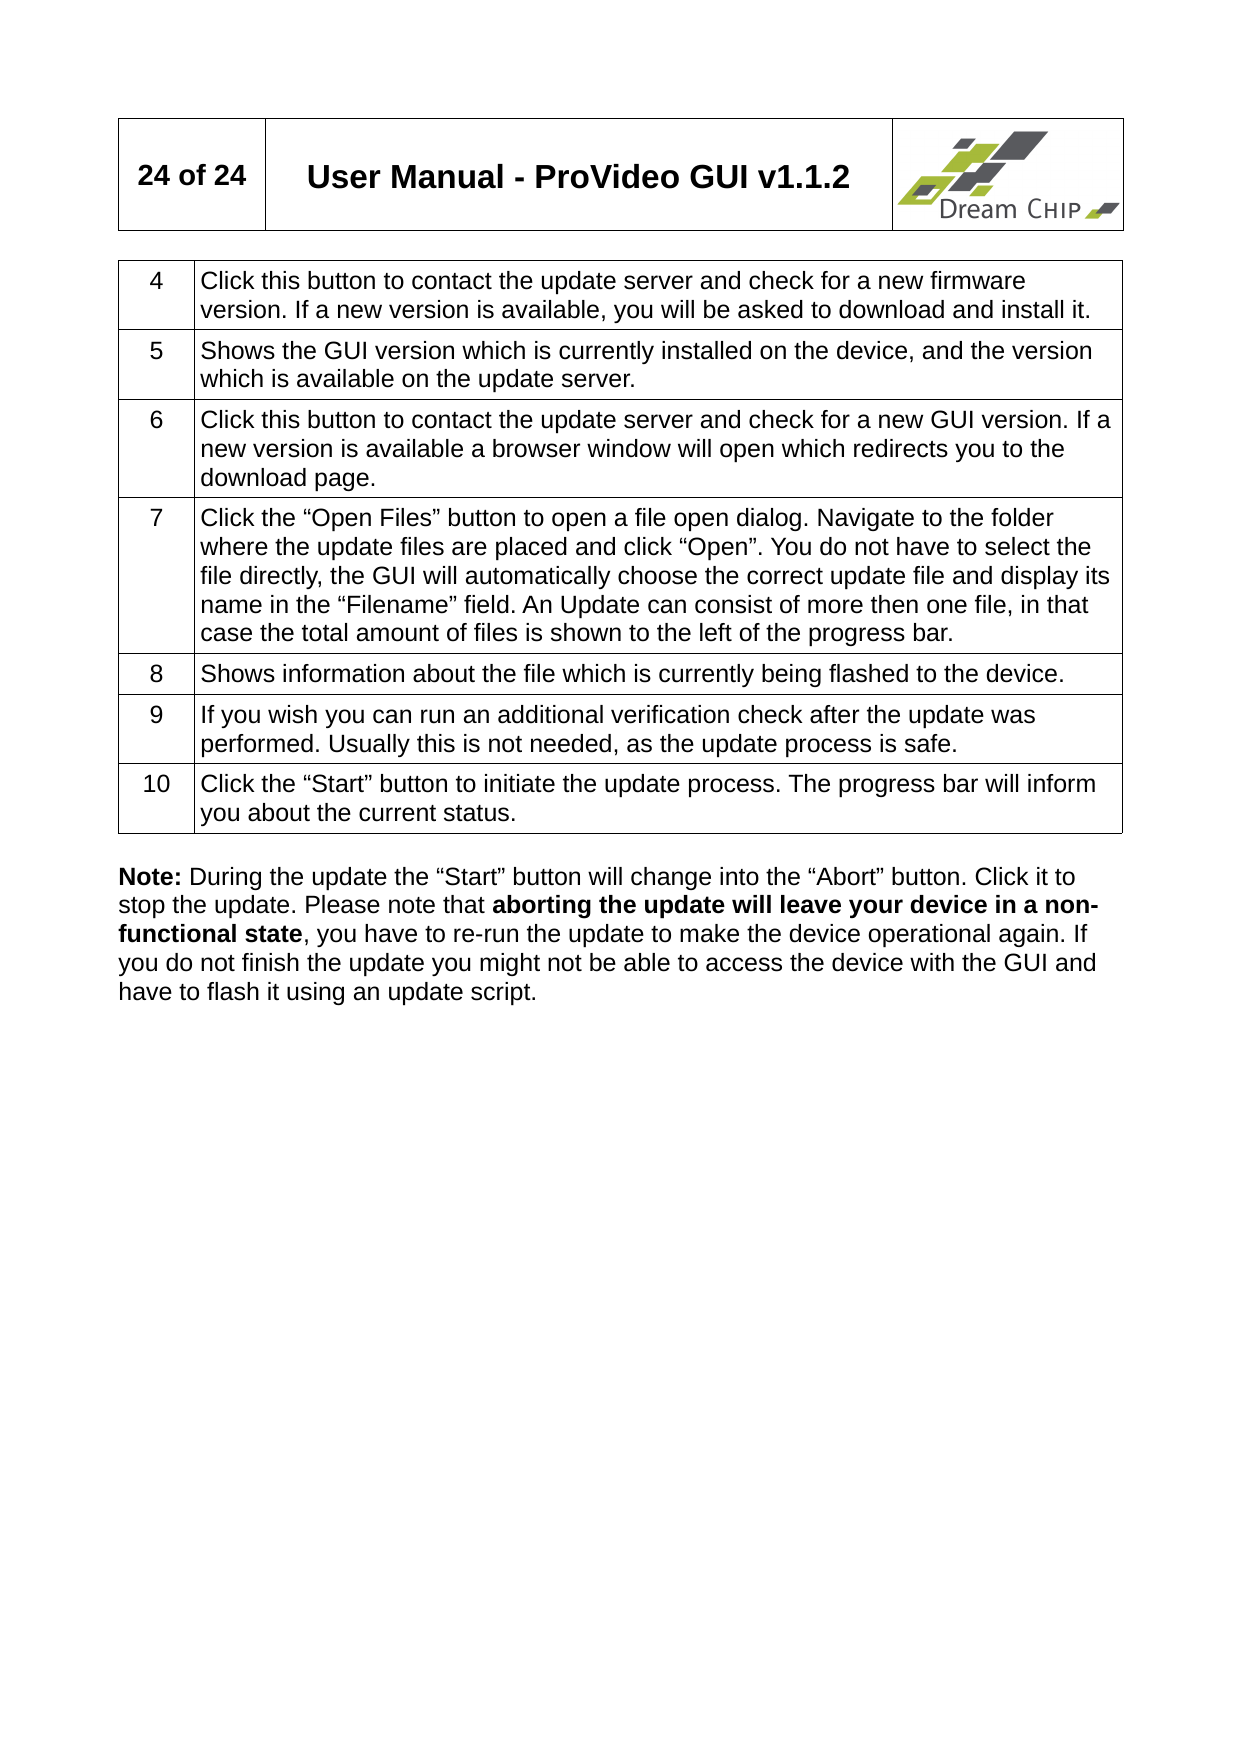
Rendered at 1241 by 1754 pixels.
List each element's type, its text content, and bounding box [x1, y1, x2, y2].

picture [897, 130, 1120, 220]
text Note: During the update the “Start” button will change into the “Abort” button. Click it to stop the update. Please note that aborting the update will leave your device in a non-functional state, you have to re-run the update to make the device operational again. If you do not finish the update you might not be able to access the device with the GUI and have to flash it using an update script. [118, 862, 1122, 1006]
table_cell Shows the GUI version which is currently installed on the device, and the version which is available on the update server. [195, 330, 1122, 399]
table_cell 10 [119, 764, 194, 832]
table_cell 6 [119, 400, 194, 497]
table_cell Click this button to contact the update server and check for a new GUI version. If a new version is available a browser window will open which redirects you to the download page. [195, 400, 1122, 497]
table_cell 7 [119, 498, 194, 653]
table_cell 5 [119, 330, 194, 399]
table_cell 4 [119, 261, 194, 329]
table_cell 9 [119, 695, 194, 763]
table_cell Click this button to contact the update server and check for a new firmware version. If a new version is available, you will be asked to download and install it. [195, 261, 1122, 329]
table_cell Click the “Open Files” button to open a file open dialog. Navigate to the folder where the update files are placed and click “Open”. You do not have to select the file directly, the GUI will automatically choose the correct update file and display its name in the “Filename” field. An Update can consist of more then one file, in that case the total amount of files is shown to the left of the progress bar. [195, 498, 1122, 653]
table_cell Click the “Start” button to initiate the update process. The progress bar will inform you about the current status. [195, 764, 1122, 832]
table_cell Shows information about the file which is currently being flashed to the device. [195, 654, 1122, 693]
table_cell If you wish you can run an additional verification check after the update was performed. Usually this is not needed, as the update process is safe. [195, 695, 1122, 763]
table_cell 8 [119, 654, 194, 693]
